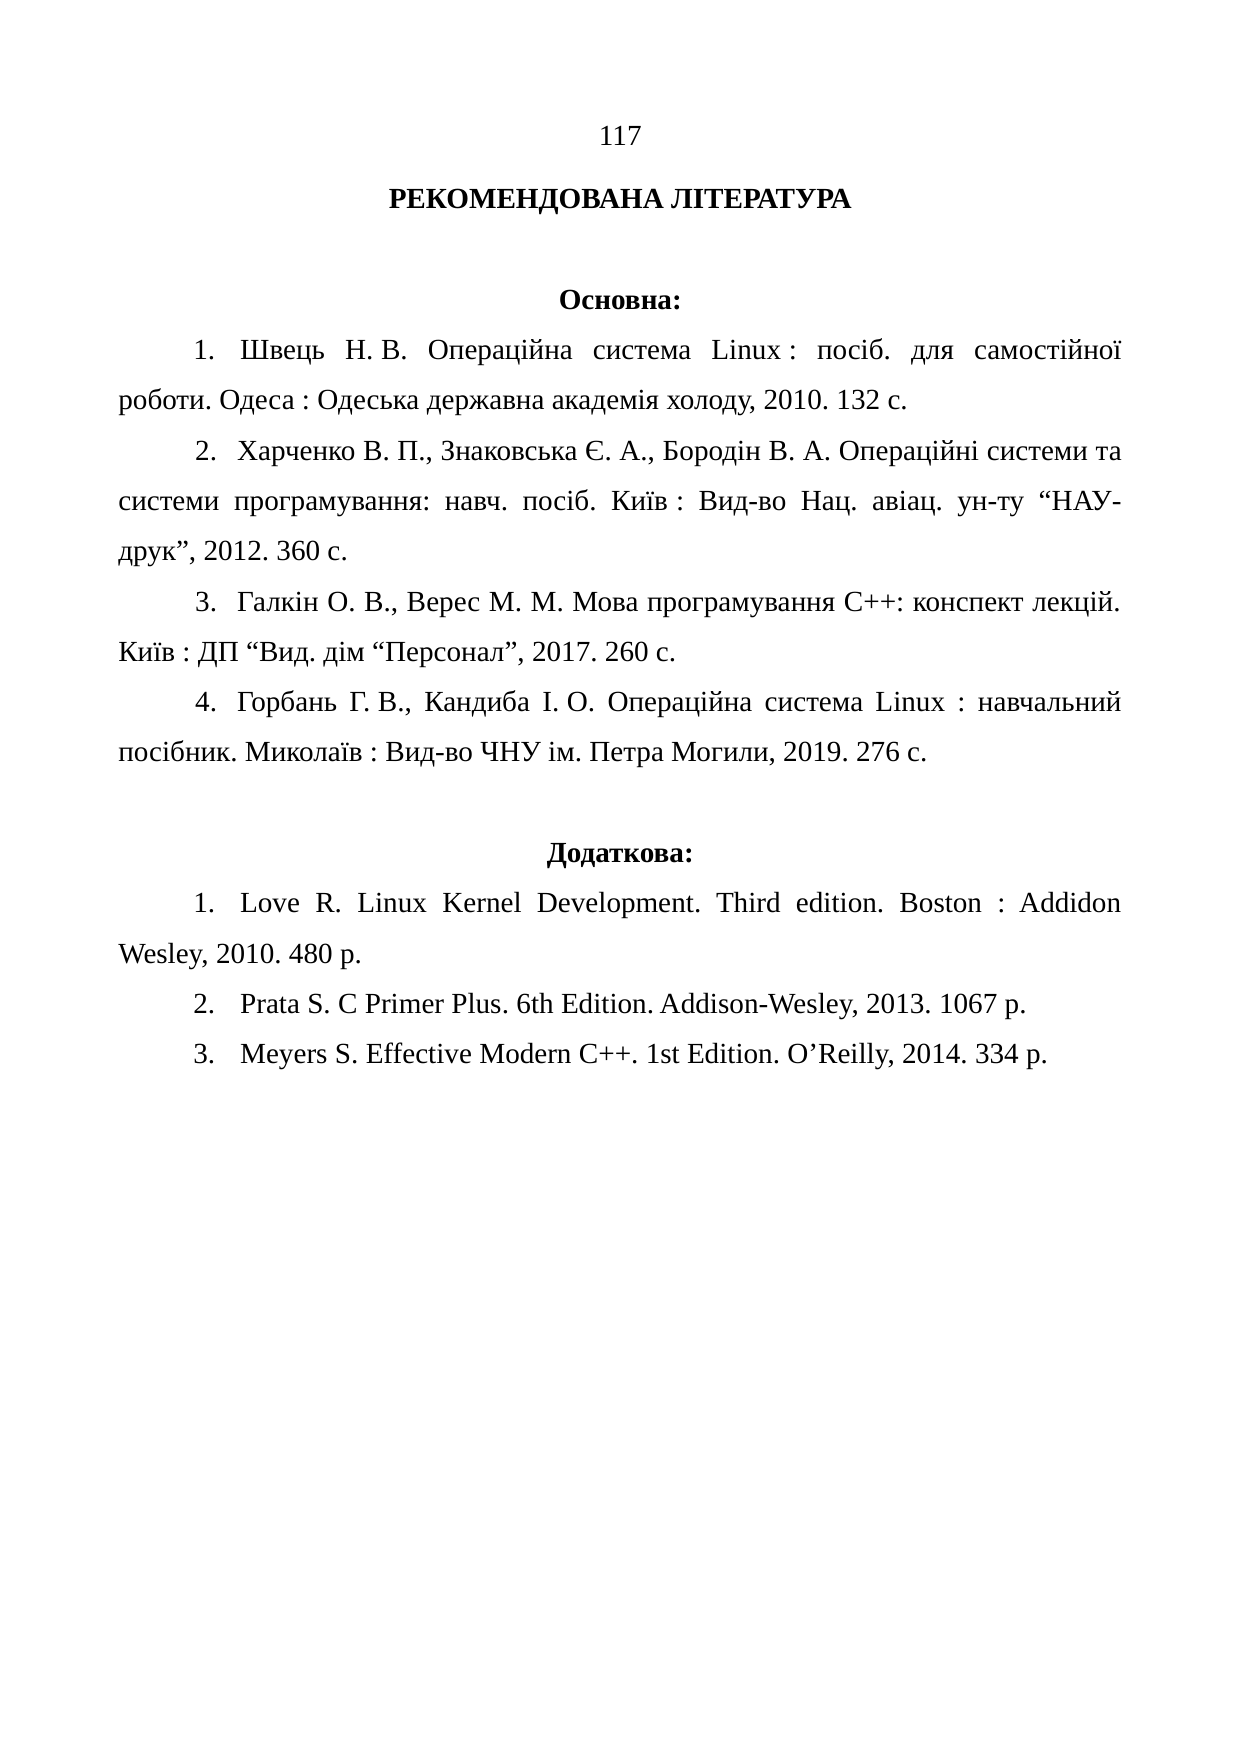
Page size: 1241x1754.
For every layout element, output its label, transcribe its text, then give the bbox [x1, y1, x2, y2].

list Love R. Linux Kernel Development. Third edition. Boston : Addidon Wesley, 2010. 480 p. [118, 886, 1122, 969]
text Основна: [118, 282, 1122, 315]
list Meyers S. Effective Modern C++. 1st Edition. O’Reilly, 2014. 334 p. [118, 1036, 1122, 1070]
subtitle РЕКОМЕНДОВАНА ЛІТЕРАТУРА [118, 181, 1122, 215]
list Галкін О. В., Верес М. М. Мова програмування С++: конспект лекцій. Київ : ДП “Вид. дім “Персонал”, 2017. 260 с. [118, 584, 1122, 667]
text Додаткова: [118, 835, 1122, 869]
list Швець Н. В. Операційна система Linux : посіб. для самостійної роботи. Одеса : Одеська державна академія холоду, 2010. 132 с. [118, 332, 1122, 416]
list Харченко В. П., Знаковська Є. А., Бородін В. A. Операційні системи та системи програмування: навч. посіб. Київ : Вид-во Нац. авіац. ун-ту “НАУ-друк”, 2012. 360 с. [118, 433, 1122, 567]
list Горбань Г. В., Кандиба І. О. Операційна система Linux : навчальний посібник. Миколаїв : Вид-во ЧНУ ім. Петра Могили, 2019. 276 с. [118, 684, 1122, 768]
list Prata S. C Primer Plus. 6th Edition. Addison-Wesley, 2013. 1067 p. [118, 986, 1122, 1020]
